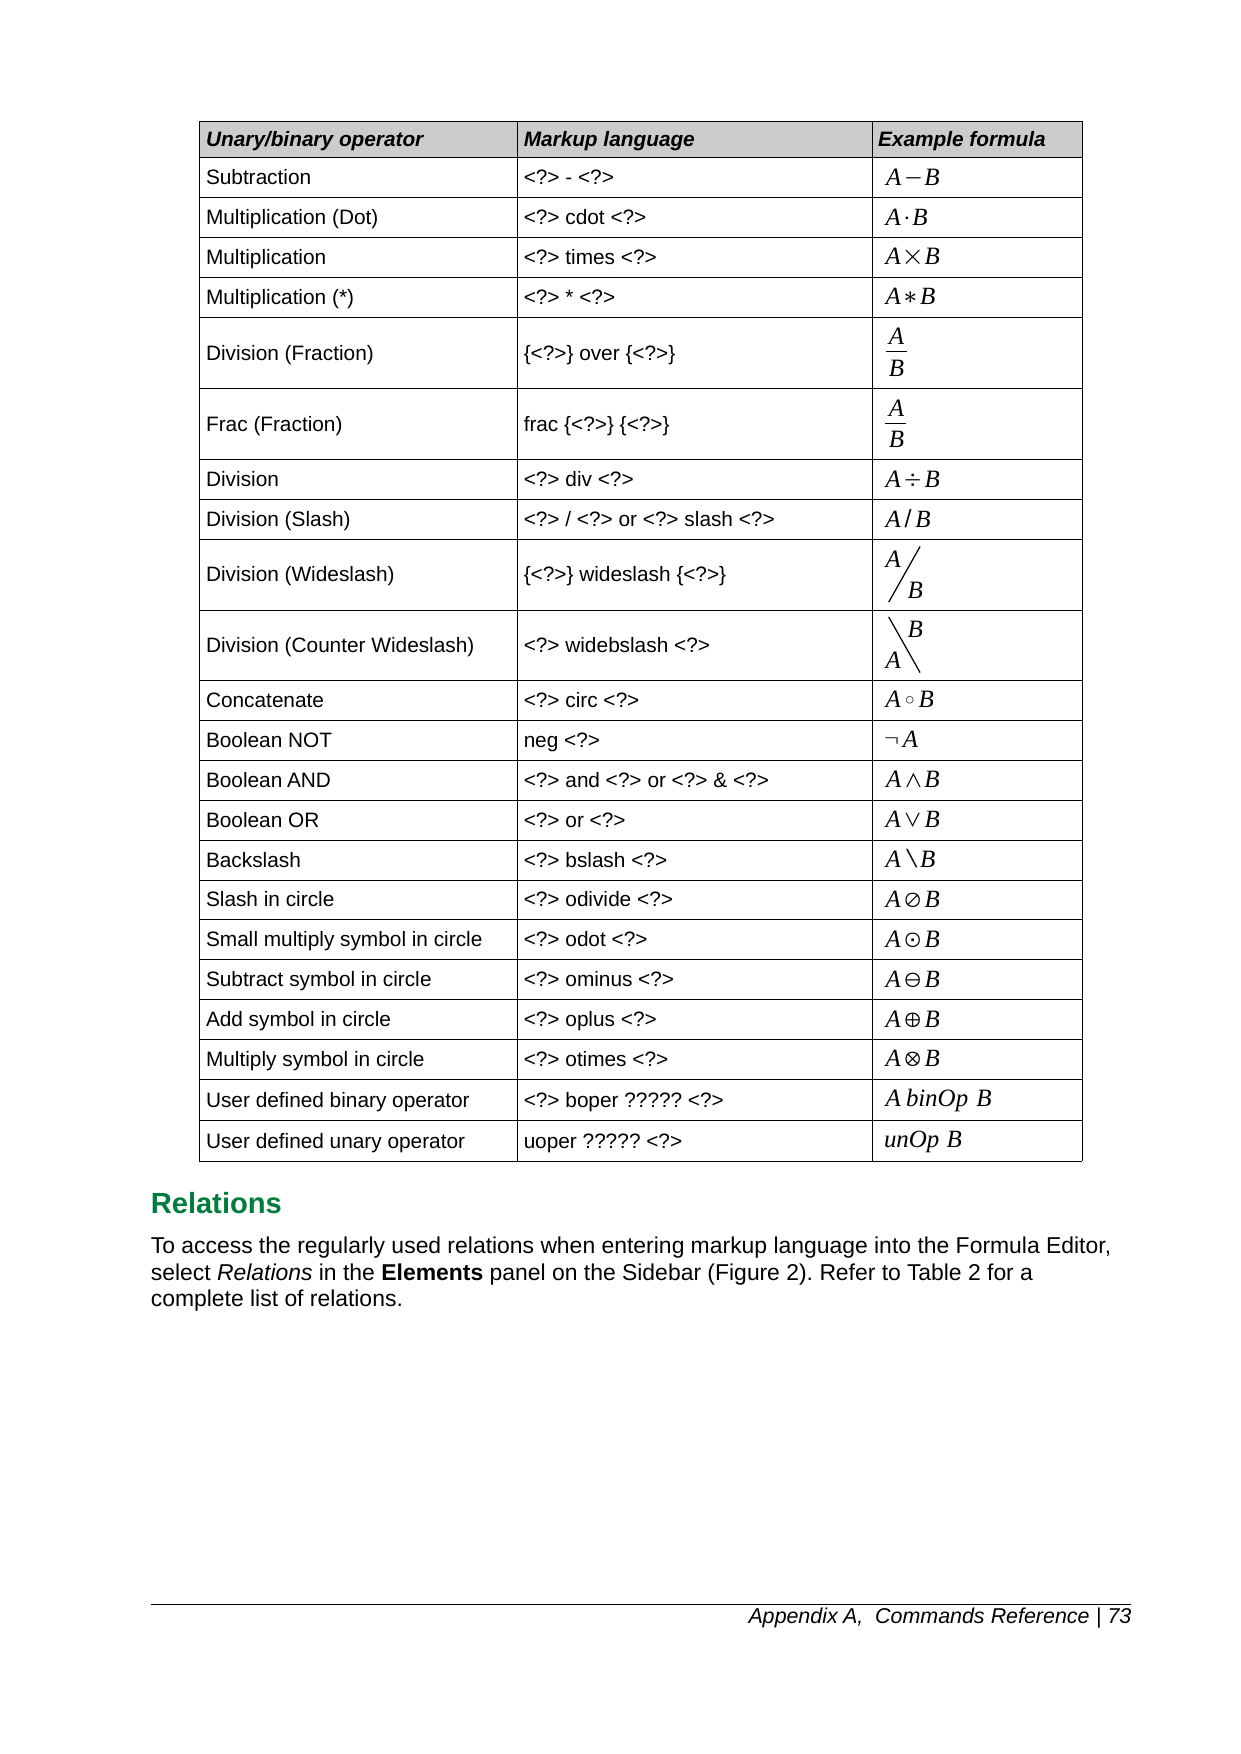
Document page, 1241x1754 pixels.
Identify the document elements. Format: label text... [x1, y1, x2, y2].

table_cell [873, 540, 1082, 609]
table_cell [873, 611, 1082, 680]
table_cell User defined binary operator [200, 1080, 517, 1120]
table_cell <?> boper ????? <?> [518, 1080, 872, 1120]
table_cell neg <?> [518, 721, 872, 760]
table_cell Multiply symbol in circle [200, 1040, 517, 1079]
table_cell Boolean NOT [200, 721, 517, 760]
table_cell [873, 721, 1082, 760]
table_cell [873, 761, 1082, 800]
table_cell [873, 500, 1082, 539]
table_cell uoper ????? <?> [518, 1121, 872, 1161]
table_cell User defined unary operator [200, 1121, 517, 1161]
table_cell <?> / <?> or <?> slash <?> [518, 500, 872, 539]
table_cell [873, 1080, 1082, 1120]
table_cell <?> or <?> [518, 801, 872, 839]
table_cell [873, 881, 1082, 919]
table_cell frac {<?>} {<?>} [518, 389, 872, 459]
table_cell Division (Counter Wideslash) [200, 611, 517, 680]
table_cell [873, 158, 1082, 197]
table_cell <?> widebslash <?> [518, 611, 872, 680]
table_cell [873, 460, 1082, 499]
table_cell <?> oplus <?> [518, 1000, 872, 1039]
table_cell Division [200, 460, 517, 499]
table_cell <?> circ <?> [518, 681, 872, 720]
table_cell Frac (Fraction) [200, 389, 517, 459]
table_cell <?> times <?> [518, 238, 872, 277]
table_cell <?> odivide <?> [518, 881, 872, 919]
table_cell <?> odot <?> [518, 920, 872, 959]
table_cell Concatenate [200, 681, 517, 720]
table_cell Multiplication (Dot) [200, 198, 517, 237]
table_cell Slash in circle [200, 881, 517, 919]
table_cell Backslash [200, 841, 517, 879]
table_cell [873, 278, 1082, 317]
table_cell [873, 1121, 1082, 1161]
table_cell {<?>} wideslash {<?>} [518, 540, 872, 609]
subtitle Relations [151, 1186, 1131, 1220]
table_cell [873, 198, 1082, 237]
table_cell Subtraction [200, 158, 517, 197]
table_cell [873, 238, 1082, 277]
text To access the regularly used relations when entering markup language into the Formula Editor, select Relations in the Elements panel on the Sidebar (Figure 2). Refer to Table 2 for a complete list of relations. [151, 1232, 1131, 1311]
table_cell <?> bslash <?> [518, 841, 872, 879]
table_cell <?> ominus <?> [518, 960, 872, 999]
table_cell [873, 1040, 1082, 1079]
table_cell <?> div <?> [518, 460, 872, 499]
table_cell {<?>} over {<?>} [518, 318, 872, 388]
table_cell Division (Wideslash) [200, 540, 517, 609]
table_cell [873, 389, 1082, 459]
table_cell [873, 960, 1082, 999]
table_header Unary/binary operator [200, 122, 517, 157]
table_cell [873, 841, 1082, 879]
table_cell Add symbol in circle [200, 1000, 517, 1039]
table_header Markup language [518, 122, 872, 157]
table_cell [873, 801, 1082, 839]
table_cell Subtract symbol in circle [200, 960, 517, 999]
table_cell Division (Fraction) [200, 318, 517, 388]
table_cell Boolean OR [200, 801, 517, 839]
table_cell Division (Slash) [200, 500, 517, 539]
table_cell <?> * <?> [518, 278, 872, 317]
table_cell <?> cdot <?> [518, 198, 872, 237]
table_cell Boolean AND [200, 761, 517, 800]
table_cell [873, 920, 1082, 959]
table_cell Multiplication (*) [200, 278, 517, 317]
table_cell <?> - <?> [518, 158, 872, 197]
table_cell Small multiply symbol in circle [200, 920, 517, 959]
table_cell [873, 318, 1082, 388]
table_cell [873, 681, 1082, 720]
table_cell <?> and <?> or <?> & <?> [518, 761, 872, 800]
table_cell [873, 1000, 1082, 1039]
table_cell <?> otimes <?> [518, 1040, 872, 1079]
table_header Example formula [873, 122, 1082, 157]
table_cell Multiplication [200, 238, 517, 277]
